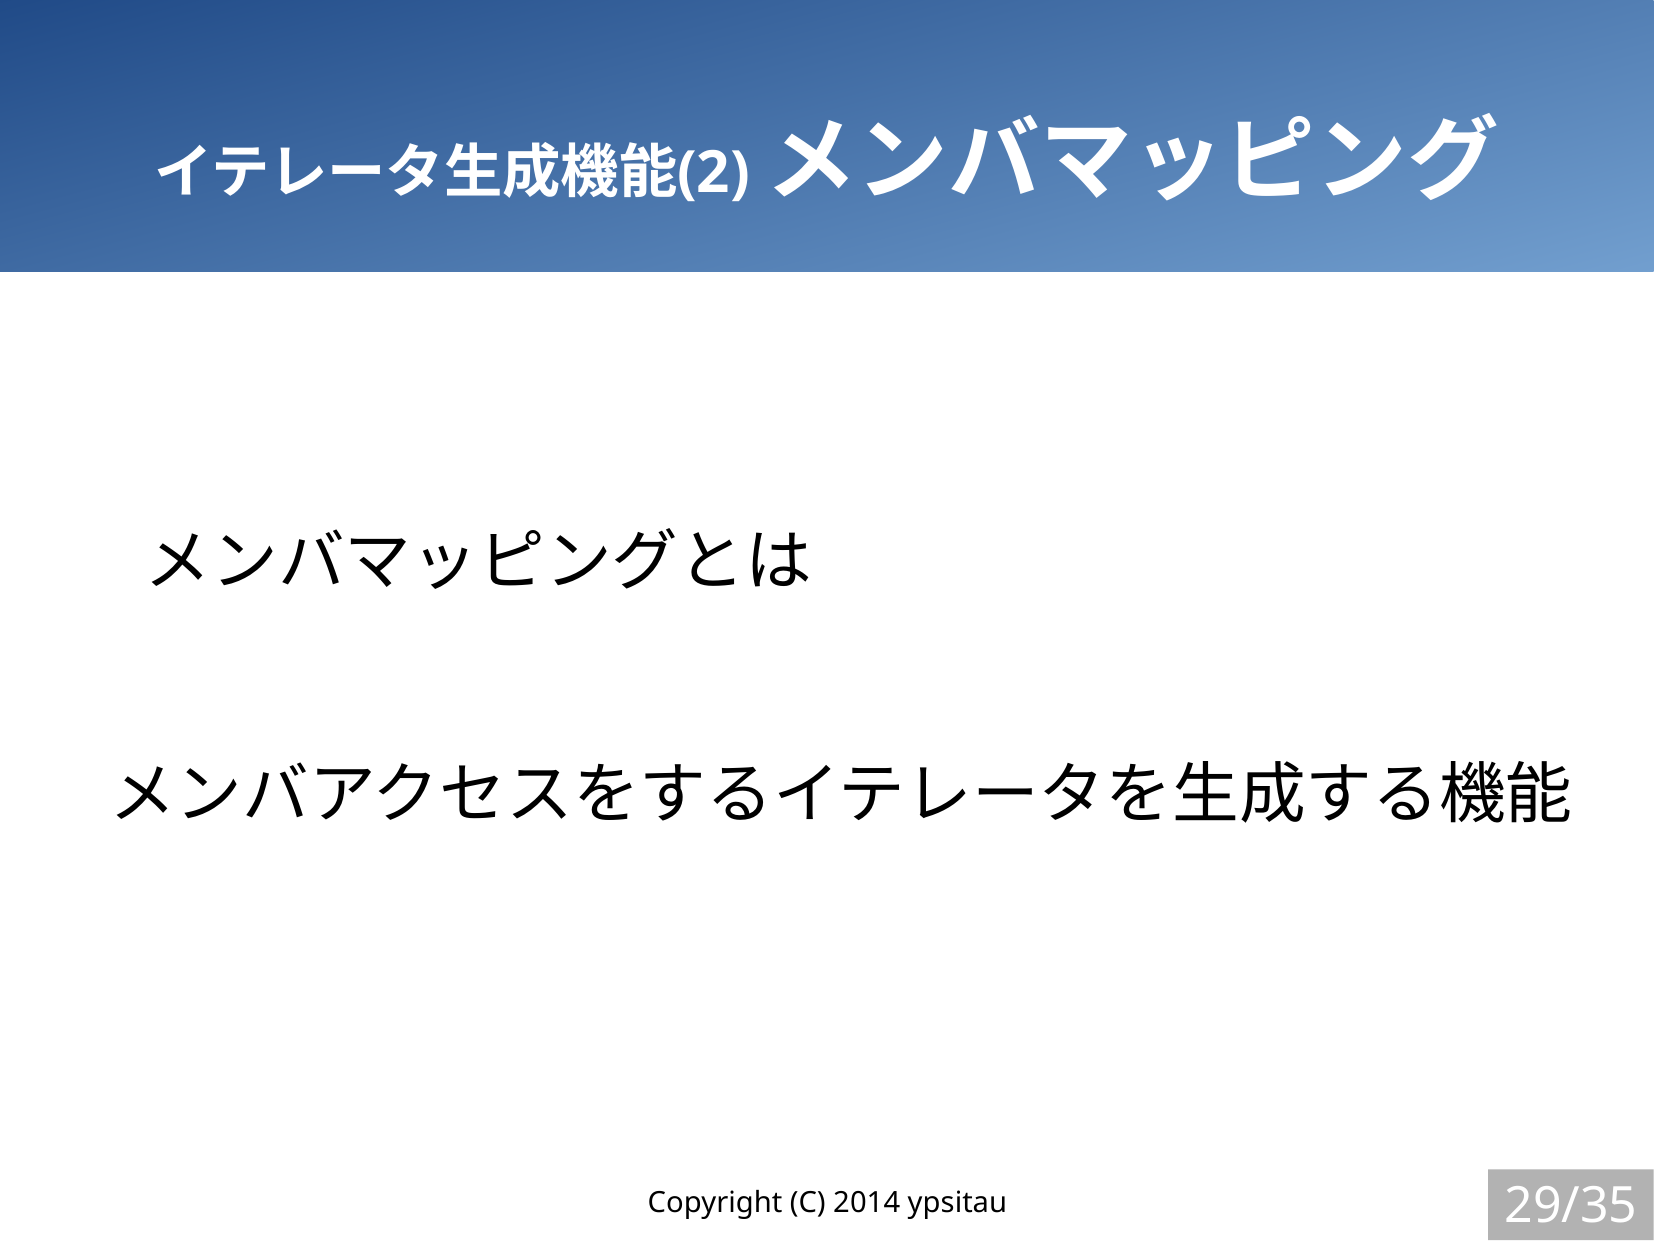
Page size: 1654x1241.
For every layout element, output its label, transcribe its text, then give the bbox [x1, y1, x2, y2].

text_box メンバマッピングとは [129, 499, 828, 615]
title イテレータ生成機能(2) メンバマッピング [82, 49, 1571, 257]
text_box メンバアクセスをするイテレータを生成する機能 [94, 732, 1593, 848]
